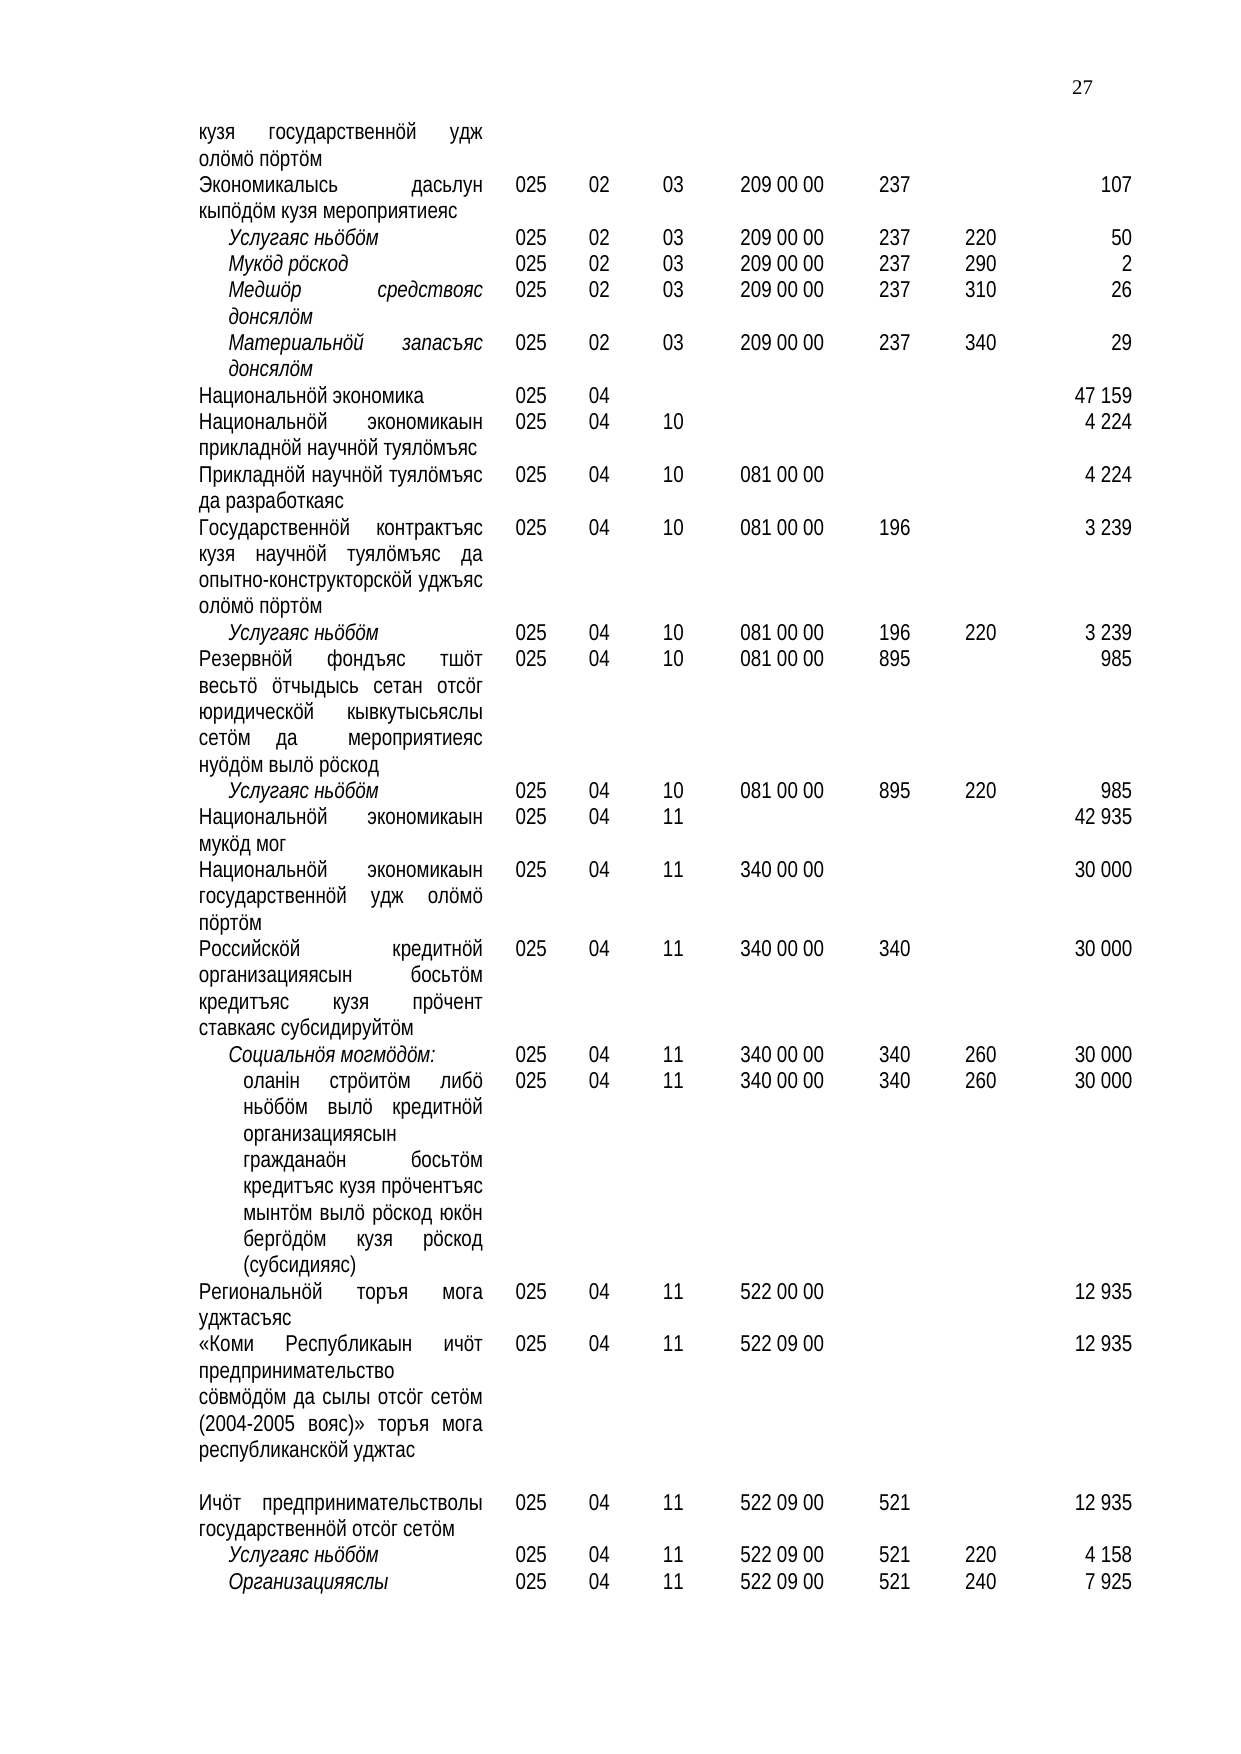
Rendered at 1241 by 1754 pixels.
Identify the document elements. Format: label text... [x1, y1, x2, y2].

table_cell 025 [494, 514, 568, 619]
table_cell 220 [941, 1541, 1021, 1568]
table_cell [716, 803, 848, 856]
table_cell Организацияяслы [188, 1568, 494, 1594]
table_cell [941, 514, 1021, 619]
table_cell 521 [849, 1541, 941, 1568]
table_cell 12 935 [1021, 1489, 1143, 1541]
table_cell 11 [631, 1541, 716, 1568]
table_cell 209 00 00 [716, 329, 848, 382]
table_cell 025 [494, 1067, 568, 1278]
table_cell 025 [494, 619, 568, 645]
table_cell кузя государственнöй удж олöмö пöртöм [188, 118, 494, 171]
table_cell 12 935 [1021, 1278, 1143, 1330]
table_cell 3 239 [1021, 514, 1143, 619]
table_cell [568, 118, 631, 171]
table_cell [1143, 461, 1240, 513]
table_cell 340 [849, 935, 941, 1041]
table_cell [716, 382, 848, 408]
table_cell 340 [941, 329, 1021, 382]
table_cell Государственнöй контрактъяс кузя научнöй туялöмъяс да опытно-конструкторскöй уджъяс олöмö пöртöм [188, 514, 494, 619]
table_cell 03 [631, 171, 716, 223]
table_cell 02 [568, 250, 631, 276]
table_cell 209 00 00 [716, 224, 848, 250]
table_cell 29 [1021, 329, 1143, 382]
table_cell 11 [631, 1489, 716, 1541]
table_cell 7 925 [1021, 1568, 1143, 1594]
table_cell 025 [494, 1489, 568, 1541]
table_cell 237 [849, 171, 941, 223]
table_cell 340 00 00 [716, 1041, 848, 1067]
table_cell [849, 1278, 941, 1330]
table_cell 12 935 [1021, 1330, 1143, 1488]
table_cell [849, 408, 941, 461]
table_cell 30 000 [1021, 856, 1143, 935]
table_cell Национальнöй экономикаын государственнöй удж олöмö пöртöм [188, 856, 494, 935]
table_cell Национальнöй экономикаын мукöд мог [188, 803, 494, 856]
table_cell 209 00 00 [716, 250, 848, 276]
table_cell 521 [849, 1568, 941, 1594]
table_cell 42 935 [1021, 803, 1143, 856]
table_cell [1143, 250, 1240, 276]
table_cell 522 09 00 [716, 1541, 848, 1568]
table_cell оланiн стрöитöм либö ньöбöм вылö кредитнöй организацияясын гражданаöн босьтöм кредитъяс кузя прöчентъяс мынтöм вылö рöскод юкöн бергöдöм кузя рöскод (субсидияяс) [188, 1067, 494, 1278]
table_cell 025 [494, 408, 568, 461]
table_cell [1143, 276, 1240, 329]
table_cell Услугаяс ньöбöм [188, 224, 494, 250]
table_cell 04 [568, 1041, 631, 1067]
table_cell 04 [568, 1330, 631, 1488]
table_cell Услугаяс ньöбöм [188, 777, 494, 803]
table_cell Ичöт предпринимательстволы государственнöй отсöг сетöм [188, 1489, 494, 1541]
table_cell 11 [631, 1278, 716, 1330]
table_cell [941, 461, 1021, 513]
table_cell 04 [568, 1067, 631, 1278]
table_cell [1143, 382, 1240, 408]
table_cell Медшöр средствояс донсялöм [188, 276, 494, 329]
table_cell 522 09 00 [716, 1568, 848, 1594]
table_cell «Коми Республикаын ичöт предпринимательство сöвмöдöм да сылы отсöг сетöм (2004-2005 вояс)» торъя мога республиканскöй уджтас [188, 1330, 494, 1488]
table_cell Услугаяс ньöбöм [188, 619, 494, 645]
table_cell 03 [631, 250, 716, 276]
table_cell [849, 856, 941, 935]
table_cell [1143, 1041, 1240, 1067]
table_cell 04 [568, 382, 631, 408]
table_cell 04 [568, 856, 631, 935]
table_cell 895 [849, 645, 941, 777]
table_cell 10 [631, 514, 716, 619]
table_cell [1143, 329, 1240, 382]
table_cell [1143, 1568, 1240, 1594]
table_cell 04 [568, 1568, 631, 1594]
table_cell 02 [568, 329, 631, 382]
table_cell 196 [849, 619, 941, 645]
table_cell 03 [631, 224, 716, 250]
table_cell 10 [631, 461, 716, 513]
table_cell 237 [849, 329, 941, 382]
table_cell 025 [494, 171, 568, 223]
table_cell 11 [631, 1067, 716, 1278]
table_cell 340 [849, 1041, 941, 1067]
table_cell Мукöд рöскод [188, 250, 494, 276]
table_cell 025 [494, 1541, 568, 1568]
table_cell [716, 408, 848, 461]
table_cell 4 224 [1021, 408, 1143, 461]
table_cell 107 [1021, 171, 1143, 223]
table_cell [631, 382, 716, 408]
table_cell 11 [631, 1330, 716, 1488]
table_cell 04 [568, 935, 631, 1041]
table_cell [941, 1278, 1021, 1330]
table_cell 02 [568, 224, 631, 250]
table_cell [941, 408, 1021, 461]
table_cell Национальнöй экономика [188, 382, 494, 408]
table_cell 04 [568, 803, 631, 856]
table_cell [849, 803, 941, 856]
table_cell 11 [631, 1041, 716, 1067]
table_cell 025 [494, 803, 568, 856]
table_cell 025 [494, 250, 568, 276]
table_cell 209 00 00 [716, 276, 848, 329]
table_cell [941, 118, 1021, 171]
table_cell 340 00 00 [716, 856, 848, 935]
table_cell [941, 645, 1021, 777]
table_cell 260 [941, 1067, 1021, 1278]
table_cell Российскöй кредитнöй организацияясын босьтöм кредитъяс кузя прöчент ставкаяс субсидируйтöм [188, 935, 494, 1041]
table_cell 04 [568, 1489, 631, 1541]
table_cell 04 [568, 619, 631, 645]
table_cell 04 [568, 1541, 631, 1568]
table_cell 025 [494, 461, 568, 513]
table_cell Национальнöй экономикаын прикладнöй научнöй туялöмъяс [188, 408, 494, 461]
table_cell 310 [941, 276, 1021, 329]
table_cell [1143, 1330, 1240, 1488]
table_cell [1143, 645, 1240, 777]
table_cell 196 [849, 514, 941, 619]
table_cell 30 000 [1021, 1067, 1143, 1278]
table_cell Резервнöй фондъяс тшöт весьтö öтчыдысь сетан отсöг юридическöй кывкутысьяслы сетöм да мероприятиеяс нуöдöм вылö рöскод [188, 645, 494, 777]
table_cell [1143, 1067, 1240, 1278]
table_cell Социальнöя могмöдöм: [188, 1041, 494, 1067]
table_cell [941, 382, 1021, 408]
table_cell [1143, 408, 1240, 461]
table_cell 11 [631, 1568, 716, 1594]
table_cell 025 [494, 1568, 568, 1594]
table_cell 03 [631, 276, 716, 329]
table_cell 2 [1021, 250, 1143, 276]
table_cell 985 [1021, 645, 1143, 777]
table_cell 240 [941, 1568, 1021, 1594]
table_cell [1143, 803, 1240, 856]
table_cell [1021, 118, 1143, 171]
table_cell 03 [631, 329, 716, 382]
table_cell 10 [631, 645, 716, 777]
table_cell [1143, 1278, 1240, 1330]
table_cell 220 [941, 777, 1021, 803]
table_cell 895 [849, 777, 941, 803]
table_cell 340 [849, 1067, 941, 1278]
table_cell 081 00 00 [716, 461, 848, 513]
table_cell 04 [568, 777, 631, 803]
table_cell 11 [631, 856, 716, 935]
table_cell 521 [849, 1489, 941, 1541]
table_cell 30 000 [1021, 935, 1143, 1041]
table_cell 025 [494, 329, 568, 382]
table_cell 4 224 [1021, 461, 1143, 513]
table_cell 237 [849, 224, 941, 250]
table_cell [849, 461, 941, 513]
table_cell 04 [568, 461, 631, 513]
table_cell [631, 118, 716, 171]
table_cell 340 00 00 [716, 1067, 848, 1278]
table_cell 025 [494, 276, 568, 329]
table_cell 220 [941, 224, 1021, 250]
table_cell 47 159 [1021, 382, 1143, 408]
table_cell 3 239 [1021, 619, 1143, 645]
table_cell [1143, 619, 1240, 645]
table_cell 02 [568, 276, 631, 329]
table_cell [849, 1330, 941, 1488]
table_cell [1143, 856, 1240, 935]
table_cell 522 09 00 [716, 1489, 848, 1541]
table_cell 04 [568, 408, 631, 461]
table_cell [1143, 514, 1240, 619]
table_cell 025 [494, 645, 568, 777]
table_cell [1143, 1489, 1240, 1541]
table_cell 025 [494, 856, 568, 935]
table_cell 30 000 [1021, 1041, 1143, 1067]
table_cell [1143, 935, 1240, 1041]
table_cell 025 [494, 1278, 568, 1330]
table_cell 081 00 00 [716, 514, 848, 619]
table_cell 10 [631, 619, 716, 645]
table_cell 10 [631, 777, 716, 803]
table_cell [716, 118, 848, 171]
table_cell [1143, 118, 1240, 171]
table_cell 220 [941, 619, 1021, 645]
table_cell 4 158 [1021, 1541, 1143, 1568]
table_cell 04 [568, 645, 631, 777]
table_cell 025 [494, 777, 568, 803]
table_cell 237 [849, 276, 941, 329]
table_cell [849, 118, 941, 171]
table_cell 290 [941, 250, 1021, 276]
table_cell [1143, 1541, 1240, 1568]
table_cell [941, 171, 1021, 223]
table_cell 025 [494, 224, 568, 250]
table_cell 081 00 00 [716, 619, 848, 645]
table_cell [849, 382, 941, 408]
table_cell 025 [494, 935, 568, 1041]
table_cell 081 00 00 [716, 777, 848, 803]
table_cell Материальнöй запасъяс донсялöм [188, 329, 494, 382]
table_cell 02 [568, 171, 631, 223]
table_cell 04 [568, 514, 631, 619]
table_cell [941, 935, 1021, 1041]
table_cell 11 [631, 803, 716, 856]
table_cell 522 09 00 [716, 1330, 848, 1488]
table_cell Услугаяс ньöбöм [188, 1541, 494, 1568]
table_cell [1143, 777, 1240, 803]
table_cell [494, 118, 568, 171]
table_cell Региональнöй торъя мога уджтасъяс [188, 1278, 494, 1330]
table_cell 237 [849, 250, 941, 276]
table_cell [941, 856, 1021, 935]
table_cell [1143, 171, 1240, 223]
table_cell 26 [1021, 276, 1143, 329]
table_cell 10 [631, 408, 716, 461]
table_cell 025 [494, 1041, 568, 1067]
table_cell 50 [1021, 224, 1143, 250]
table_cell 04 [568, 1278, 631, 1330]
table_cell Экономикалысь дасьлун кыпöдöм кузя мероприятиеяс [188, 171, 494, 223]
table_cell 025 [494, 382, 568, 408]
table_cell 260 [941, 1041, 1021, 1067]
table_cell Прикладнöй научнöй туялöмъяс да разработкаяс [188, 461, 494, 513]
table_cell 985 [1021, 777, 1143, 803]
table_cell 209 00 00 [716, 171, 848, 223]
table_cell [1143, 224, 1240, 250]
table_cell 11 [631, 935, 716, 1041]
table_cell 025 [494, 1330, 568, 1488]
table_cell 522 00 00 [716, 1278, 848, 1330]
table_cell [941, 1489, 1021, 1541]
table_cell 081 00 00 [716, 645, 848, 777]
table_cell 340 00 00 [716, 935, 848, 1041]
table_cell [941, 803, 1021, 856]
table_cell [941, 1330, 1021, 1488]
